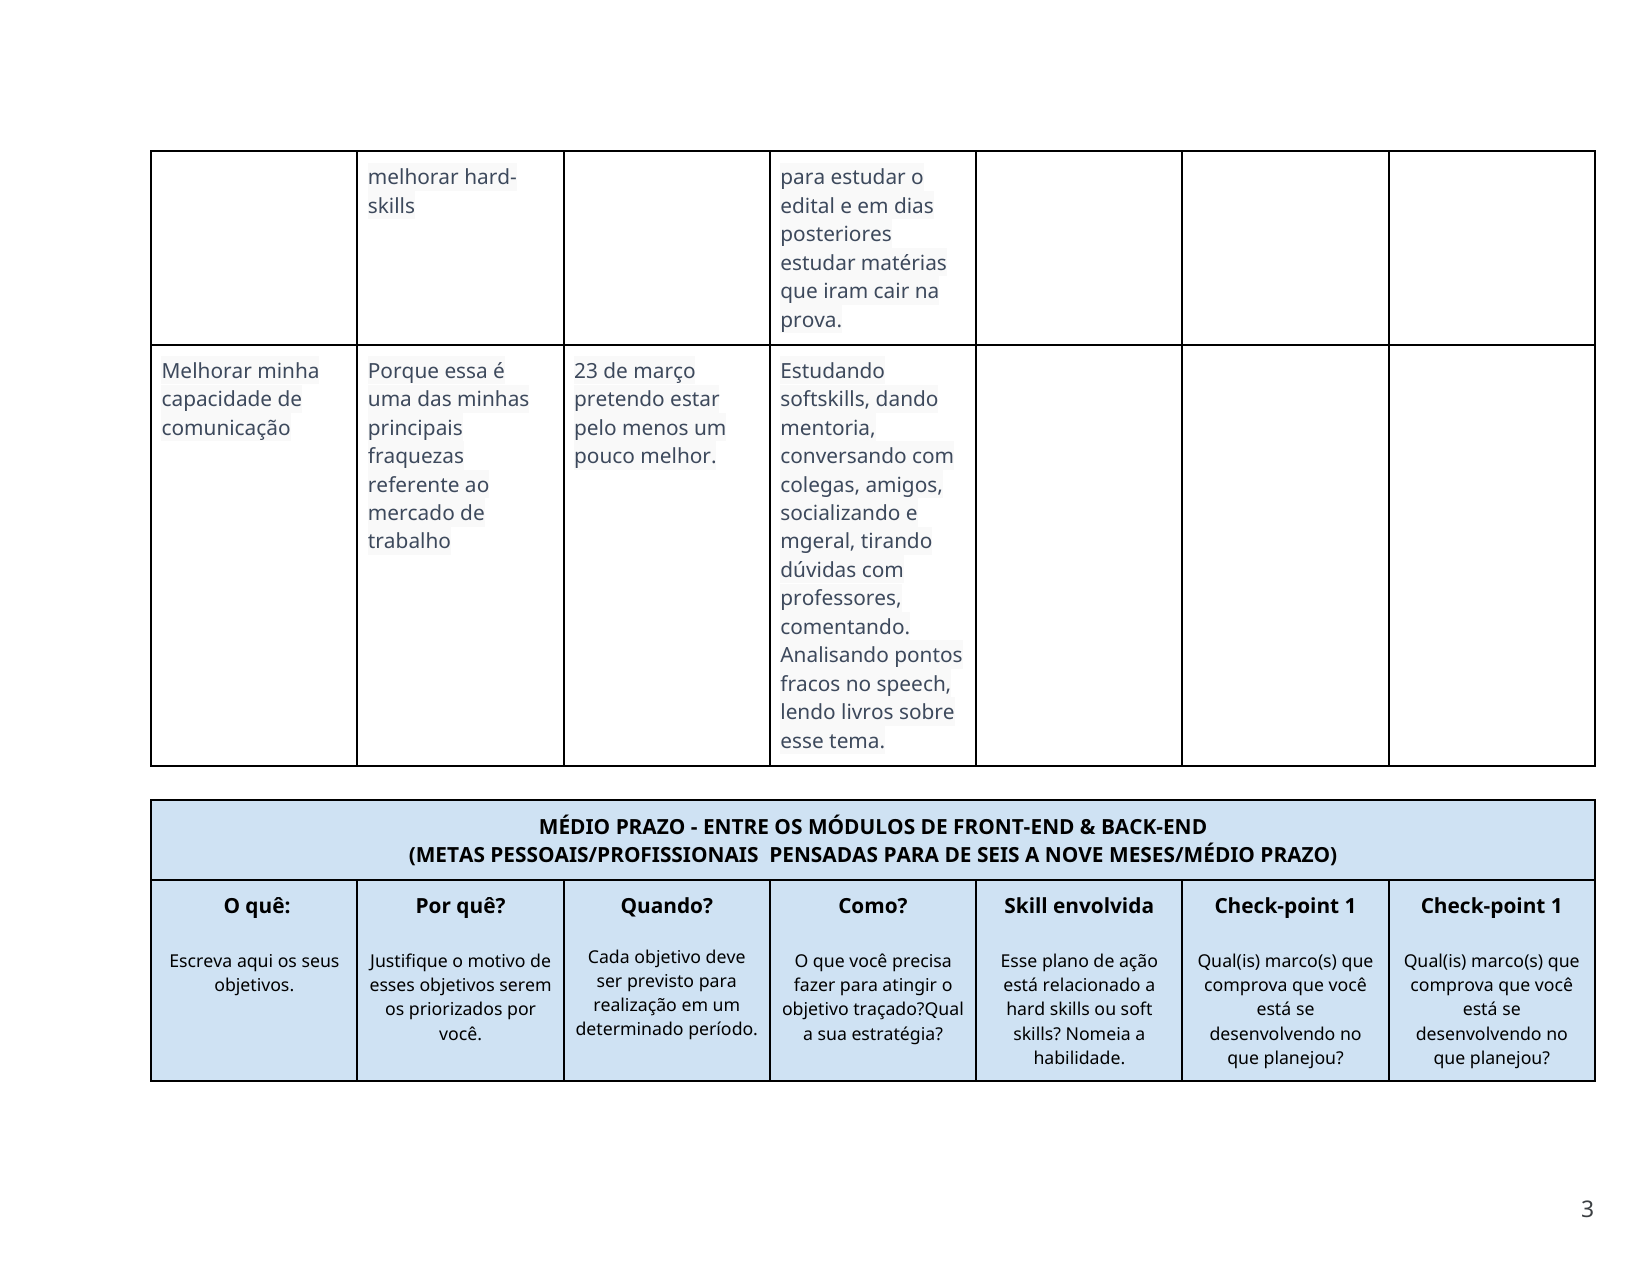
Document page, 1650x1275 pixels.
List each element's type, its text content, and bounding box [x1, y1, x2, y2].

table_cell [1390, 152, 1594, 343]
table_cell Porque essa é uma das minhas principais fraquezas referente ao mercado de trabalho [358, 346, 563, 764]
table_cell [977, 346, 1181, 764]
table_header MÉDIO PRAZO - ENTRE OS MÓDULOS DE FRONT-END & BACK-END (METAS PESSOAIS/PROFISSIONAIS PENSADAS PARA DE SEIS A NOVE MESES/MÉDIO PRAZO) [152, 801, 1594, 879]
table_cell [977, 152, 1181, 343]
table_cell [1183, 152, 1388, 343]
table_cell Melhorar minha capacidade de comunicação [152, 346, 356, 764]
table_cell O quê: Escreva aqui os seus objetivos. [152, 881, 356, 1080]
table_cell [1390, 346, 1594, 764]
table_cell Skill envolvida Esse plano de ação está relacionado a hard skills ou soft skills? Nomeia a habilidade. [977, 881, 1181, 1080]
table_cell Quando? Cada objetivo deve ser previsto para realização em um determinado período. [565, 881, 769, 1080]
table_cell [1183, 346, 1388, 764]
table_cell melhorar hard-skills [358, 152, 563, 343]
table_cell 23 de março pretendo estar pelo menos um pouco melhor. [565, 346, 769, 764]
table_cell Como? O que você precisa fazer para atingir o objetivo traçado?Qual a sua estratégia? [771, 881, 975, 1080]
table_cell para estudar o edital e em dias posteriores estudar matérias que iram cair na prova. [771, 152, 975, 343]
table_cell Estudando softskills, dando mentoria, conversando com colegas, amigos, socializando e mgeral, tirando dúvidas com professores, comentando. Analisando pontos fracos no speech, lendo livros sobre esse tema. [771, 346, 975, 764]
table_cell Check-point 1 Qual(is) marco(s) que comprova que você está se desenvolvendo no que planejou? [1183, 881, 1388, 1080]
table_cell Por quê? Justifique o motivo de esses objetivos serem os priorizados por você. [358, 881, 563, 1080]
table_cell [152, 152, 356, 343]
table_cell Check-point 1 Qual(is) marco(s) que comprova que você está se desenvolvendo no que planejou? [1390, 881, 1594, 1080]
table_cell [565, 152, 769, 343]
